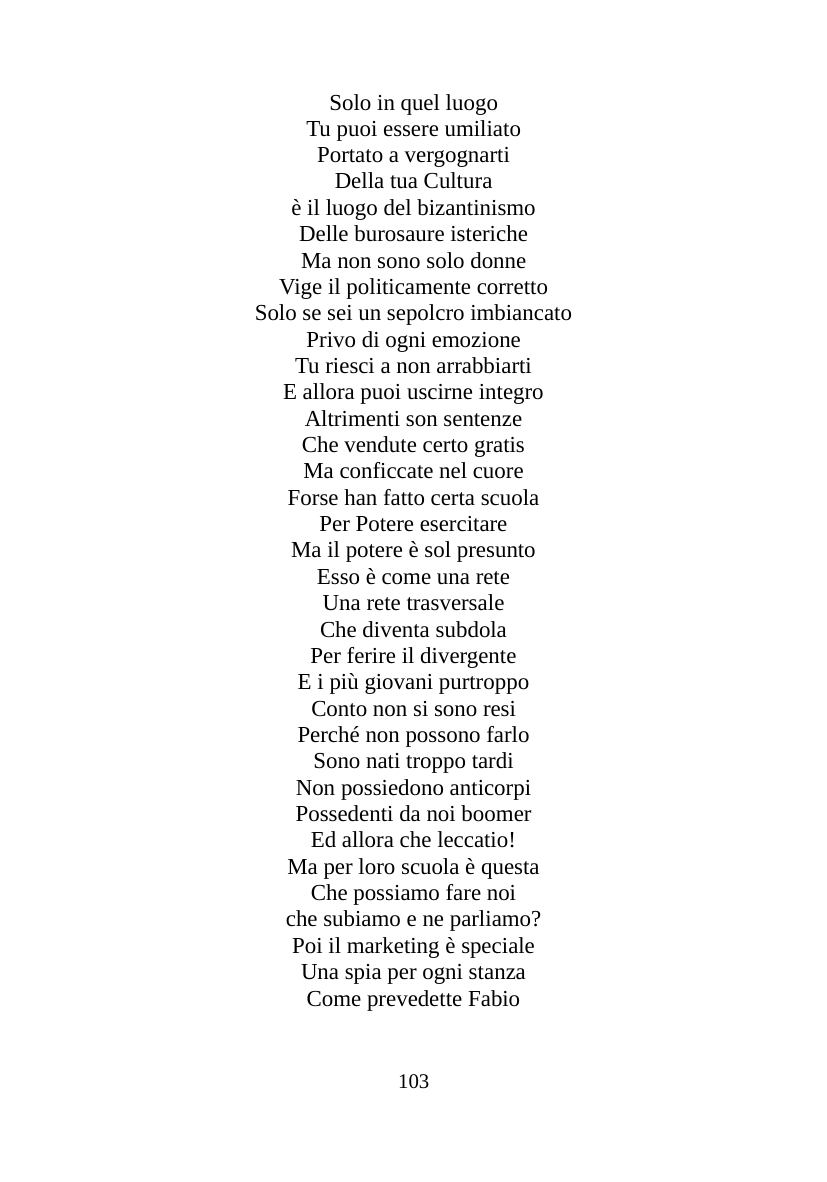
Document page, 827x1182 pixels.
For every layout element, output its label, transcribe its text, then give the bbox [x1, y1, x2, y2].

text Che vendute certo gratis [88, 431, 738, 457]
text E i più giovani purtroppo [88, 668, 738, 695]
text Ed allora che leccatio! [88, 826, 738, 853]
text Ma non sono solo donne [88, 247, 738, 273]
text che subiamo e ne parliamo? [88, 906, 738, 932]
text Per Potere esercitare [88, 510, 738, 537]
text Della tua Cultura [88, 168, 738, 194]
text Sono nati troppo tardi [88, 747, 738, 774]
text Una rete trasversale [88, 589, 738, 616]
text Solo se sei un sepolcro imbiancato [88, 299, 738, 326]
text Delle burosaure isteriche [88, 220, 738, 247]
text Ma per loro scuola è questa [88, 853, 738, 879]
text Esso è come una rete [88, 563, 738, 589]
text Solo in quel luogo [88, 88, 738, 115]
text Poi il marketing è speciale [88, 932, 738, 958]
text Forse han fatto certa scuola [88, 484, 738, 510]
text Per ferire il divergente [88, 642, 738, 668]
text E allora puoi uscirne integro [88, 378, 738, 405]
text Privo di ogni emozione [88, 326, 738, 352]
text Non possiedono anticorpi [88, 774, 738, 800]
text Ma il potere è sol presunto [88, 537, 738, 563]
text è il luogo del bizantinismo [88, 194, 738, 220]
text Possedenti da noi boomer [88, 800, 738, 826]
text Tu puoi essere umiliato [88, 115, 738, 141]
text Portato a vergognarti [88, 141, 738, 168]
text Tu riesci a non arrabbiarti [88, 352, 738, 378]
text Ma conficcate nel cuore [88, 457, 738, 484]
text Conto non si sono resi [88, 695, 738, 721]
text Perché non possono farlo [88, 721, 738, 747]
text Vige il politicamente corretto [88, 273, 738, 299]
text Come prevedette Fabio [88, 984, 738, 1011]
text Che diventa subdola [88, 616, 738, 642]
text Una spia per ogni stanza [88, 958, 738, 984]
text Che possiamo fare noi [88, 879, 738, 906]
text Altrimenti son sentenze [88, 405, 738, 431]
